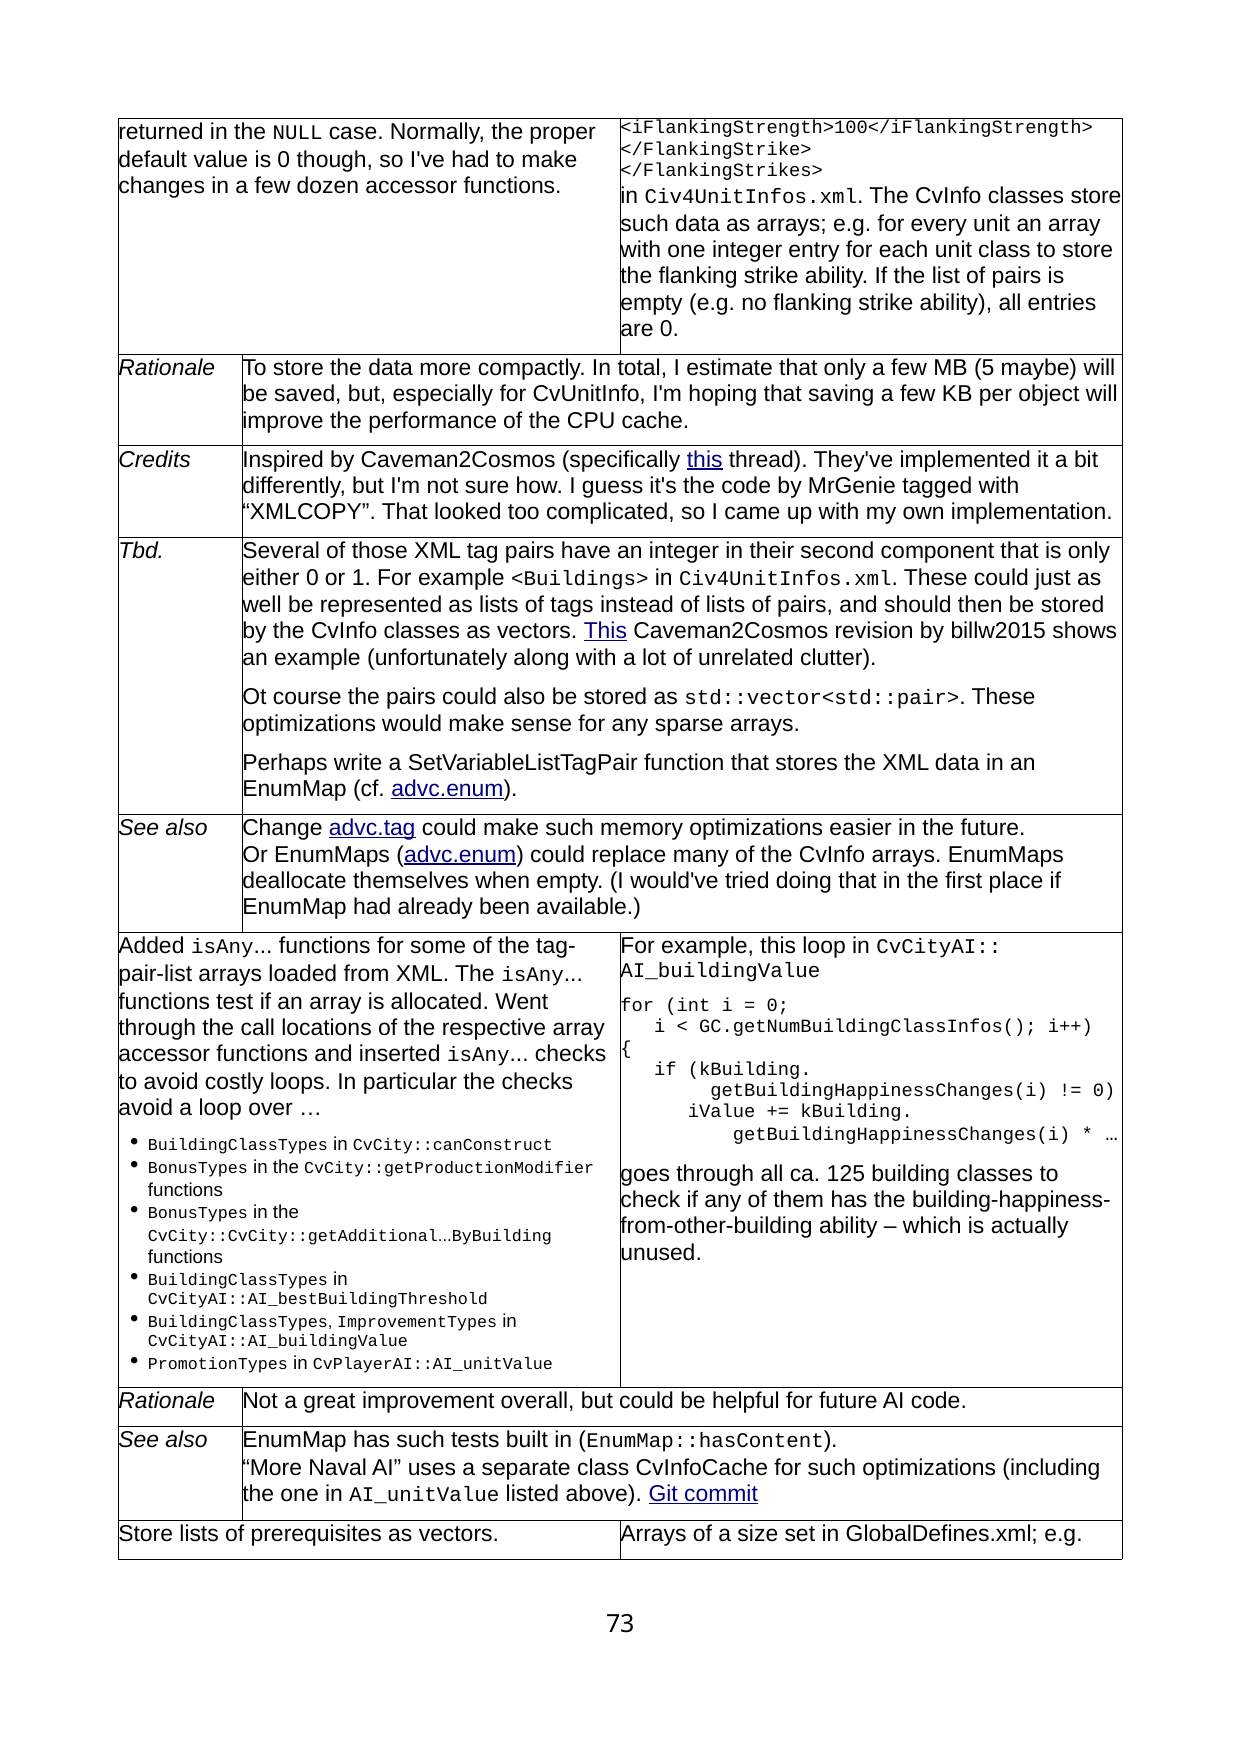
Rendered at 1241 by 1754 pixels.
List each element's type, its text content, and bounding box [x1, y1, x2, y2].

table_cell returned in the NULL case. Normally, the proper default value is 0 though, so I've had to make changes in a few dozen accessor functions. [119, 119, 620, 354]
table_cell Tbd. [119, 538, 242, 814]
table_cell See also [119, 1427, 242, 1520]
table_cell Credits [119, 446, 242, 537]
table_cell Arrays of a size set in GlobalDefines.xml; e.g. [621, 1521, 1122, 1559]
table_cell <iFlankingStrength>100</iFlankingStrength> </FlankingStrike> </FlankingStrikes> in Civ4UnitInfos.xml. The CvInfo classes store such data as arrays; e.g. for every unit an array with one integer entry for each unit class to store the flanking strike ability. If the list of pairs is empty (e.g. no flanking strike ability), all entries are 0. [621, 119, 1122, 354]
table_cell For example, this loop in CvCityAI:: AI_buildingValue for (int i = 0; i < GC.getNumBuildingClassInfos(); i++) { if (kBuilding. getBuildingHappinessChanges(i) != 0) iValue += kBuilding. getBuildingHappinessChanges(i) * … goes through all ca. 125 building classes to check if any of them has the building-happiness-from-other-building ability – which is actually unused. [621, 933, 1122, 1387]
table_cell See also [119, 815, 242, 932]
table_cell Rationale [119, 1388, 242, 1426]
table_cell Rationale [119, 355, 242, 445]
table_cell EnumMap has such tests built in (EnumMap::hasContent). “More Naval AI” uses a separate class CvInfoCache for such optimizations (including the one in AI_unitValue listed above). Git commit [243, 1427, 1122, 1520]
table_cell Not a great improvement overall, but could be helpful for future AI code. [243, 1388, 1122, 1426]
table_cell Inspired by Caveman2Cosmos (specifically this thread). They've implemented it a bit differently, but I'm not sure how. I guess it's the code by MrGenie tagged with “XMLCOPY”. That looked too complicated, so I came up with my own implementation. [243, 446, 1122, 537]
table_cell Store lists of prerequisites as vectors. [119, 1521, 620, 1559]
table_cell Change advc.tag could make such memory optimizations easier in the future. Or EnumMaps (advc.enum) could replace many of the CvInfo arrays. EnumMaps deallocate themselves when empty. (I would've tried doing that in the first place if EnumMap had already been available.) [243, 815, 1122, 932]
table_cell To store the data more compactly. In total, I estimate that only a few MB (5 maybe) will be saved, but, especially for CvUnitInfo, I'm hoping that saving a few KB per object will improve the performance of the CPU cache. [243, 355, 1122, 445]
table_cell Added isAny... functions for some of the tag-pair-list arrays loaded from XML. The isAny... functions test if an array is allocated. Went through the call locations of the respective array accessor functions and inserted isAny... checks to avoid costly loops. In particular the checks avoid a loop over … BuildingClassTypes in CvCity::canConstruct BonusTypes in the CvCity::getProductionModifier functions BonusTypes in the CvCity::CvCity::getAdditional...ByBuilding functions BuildingClassTypes in CvCityAI::AI_bestBuildingThreshold BuildingClassTypes, ImprovementTypes in CvCityAI::AI_buildingValue PromotionTypes in CvPlayerAI::AI_unitValue [119, 933, 620, 1387]
table_cell Several of those XML tag pairs have an integer in their second component that is only either 0 or 1. For example <Buildings> in Civ4UnitInfos.xml. These could just as well be represented as lists of tags instead of lists of pairs, and should then be stored by the CvInfo classes as vectors. This Caveman2Cosmos revision by billw2015 shows an example (unfortunately along with a lot of unrelated clutter). Ot course the pairs could also be stored as std::vector<std::pair>. These optimizations would make sense for any sparse arrays. Perhaps write a SetVariableListTagPair function that stores the XML data in an EnumMap (cf. advc.enum). [243, 538, 1122, 814]
